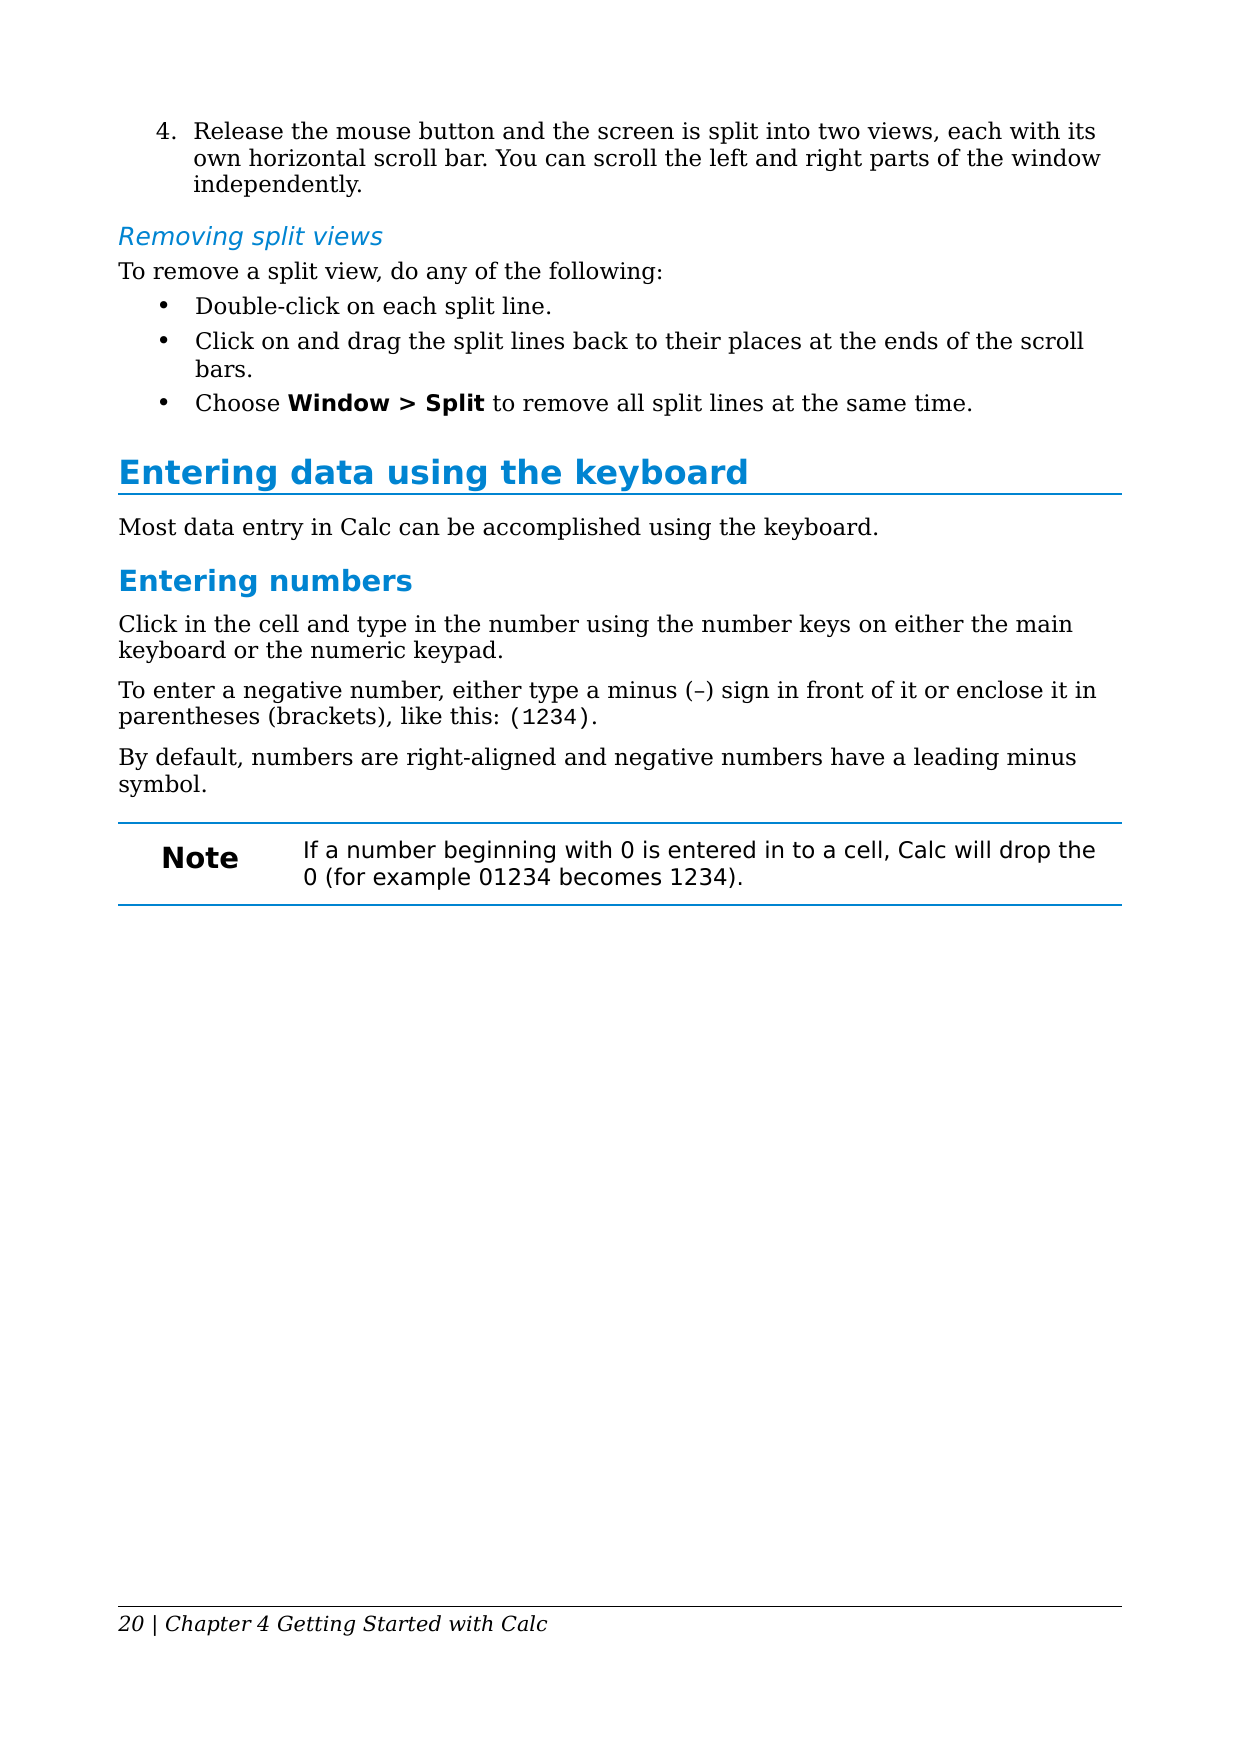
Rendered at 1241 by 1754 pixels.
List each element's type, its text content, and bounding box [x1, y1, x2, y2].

table_header If a number beginning with 0 is entered in to a cell, Calc will drop the 0 (for example 01234 becomes 1234). [281, 824, 1122, 904]
text Click in the cell and type in the number using the number keys on either the main keyboard or the numeric keypad. [118, 611, 1122, 664]
list Click on and drag the split lines back to their places at the ends of the scroll bars. [156, 327, 1122, 382]
list Choose Window > Split to remove all split lines at the same time. [156, 389, 1128, 418]
text By default, numbers are right-aligned and negative numbers have a leading minus symbol. [118, 744, 1122, 797]
subtitle Entering numbers [118, 564, 1122, 598]
subtitle Entering data using the keyboard [118, 454, 1122, 493]
list Release the mouse button and the screen is split into two views, each with its own horizontal scroll bar. You can scroll the left and right parts of the window independently. [156, 118, 1122, 198]
list Double-click on each split line. [156, 291, 1122, 320]
text To enter a negative number, either type a minus (–) sign in front of it or enclose it in parentheses (brackets), like this: (1234). [118, 677, 1122, 732]
subtitle Removing split views [118, 222, 1122, 252]
table_header Note [118, 824, 281, 904]
text Most data entry in Calc can be accomplished using the keyboard. [118, 514, 1122, 540]
list To remove a split view, do any of the following: [118, 258, 1122, 285]
